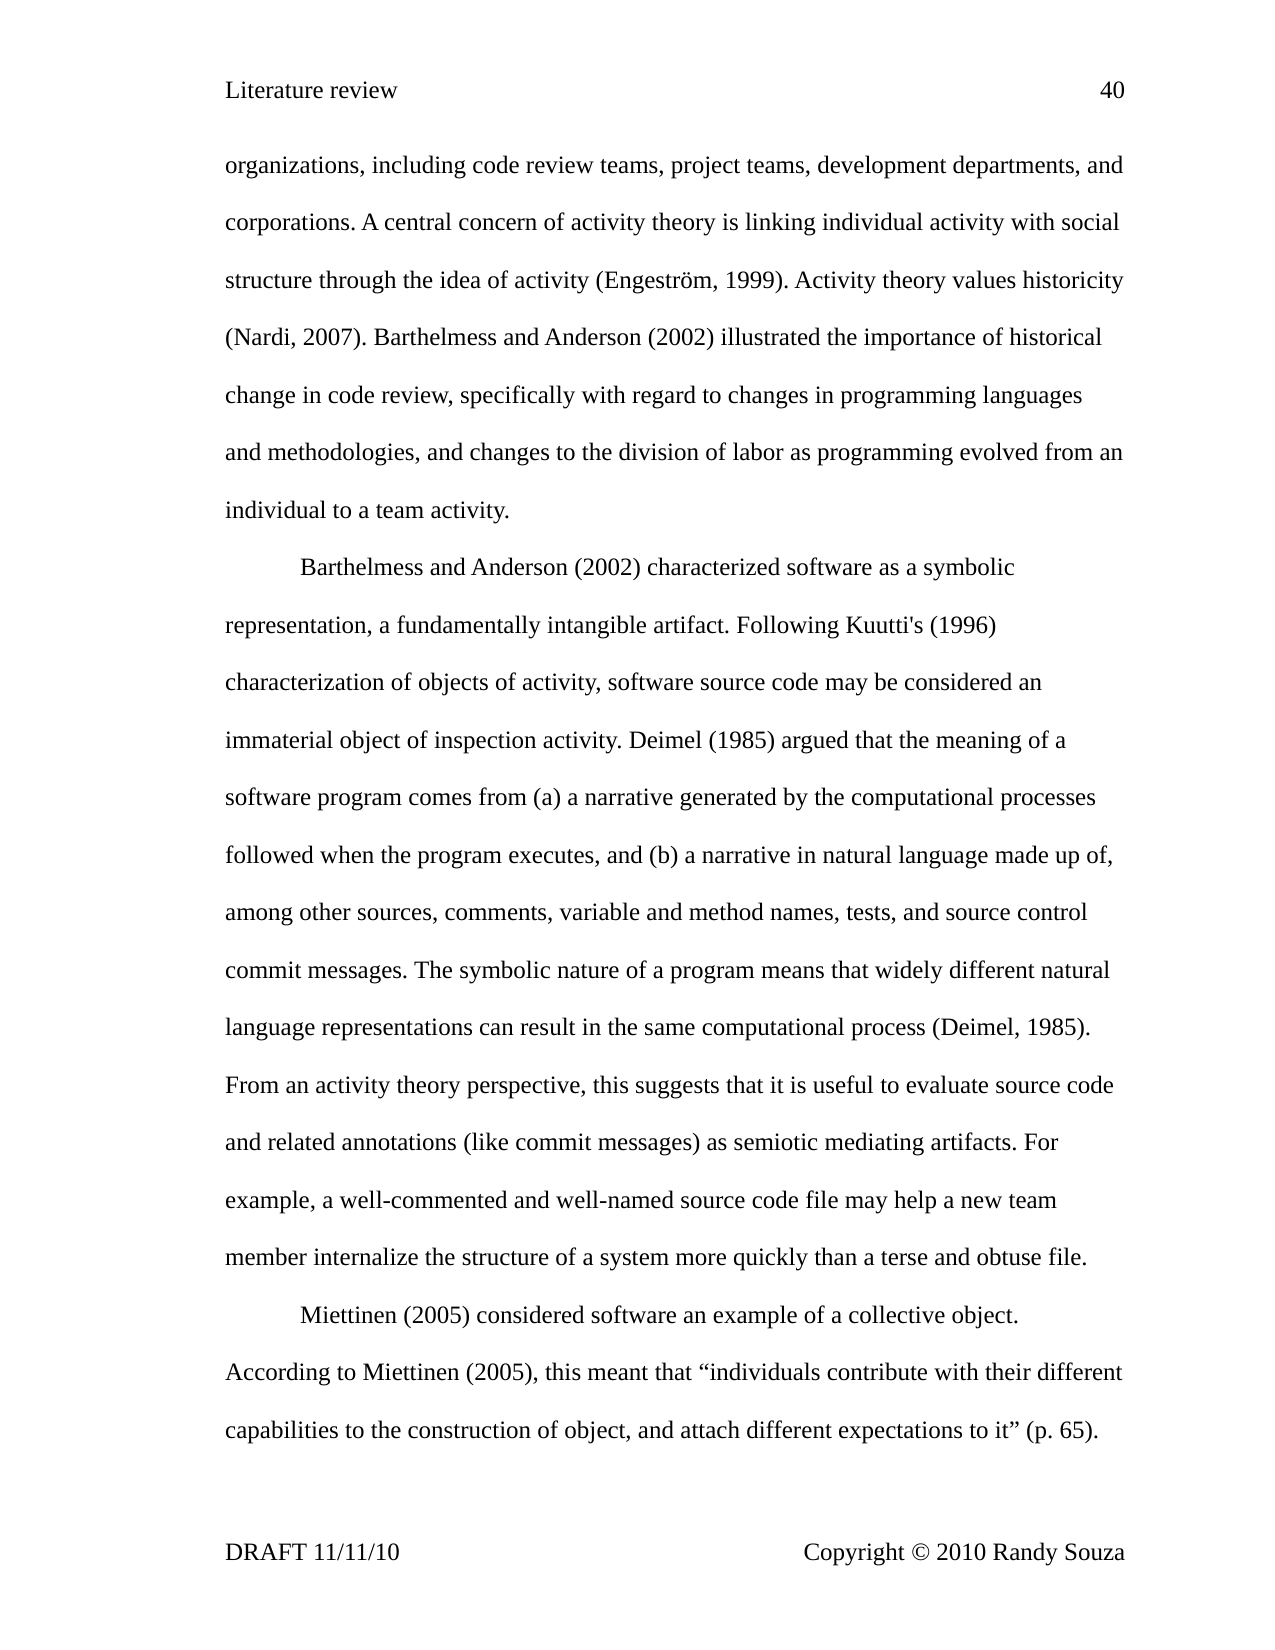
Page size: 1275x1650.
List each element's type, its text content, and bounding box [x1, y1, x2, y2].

text Barthelmess and Anderson (2002) characterized software as a symbolic representation, a fundamentally intangible artifact. Following Kuutti's (1996) characterization of objects of activity, software source code may be considered an immaterial object of inspection activity. Deimel (1985) argued that the meaning of a software program comes from (a) a narrative generated by the computational processes followed when the program executes, and (b) a narrative in natural language made up of, among other sources, comments, variable and method names, tests, and source control commit messages. The symbolic nature of a program means that widely different natural language representations can result in the same computational process (Deimel, 1985). From an activity theory perspective, this suggests that it is useful to evaluate source code and related annotations (like commit messages) as semiotic mediating artifacts. For example, a well-commented and well-named source code file may help a new team member internalize the structure of a system more quickly than a terse and obtuse file. [225, 552, 1125, 1271]
text organizations, including code review teams, project teams, development departments, and corporations. A central concern of activity theory is linking individual activity with social structure through the idea of activity (Engeström, 1999). Activity theory values historicity (Nardi, 2007). Barthelmess and Anderson (2002) illustrated the importance of historical change in code review, specifically with regard to changes in programming languages and methodologies, and changes to the division of labor as programming evolved from an individual to a team activity. [225, 150, 1125, 524]
text Miettinen (2005) considered software an example of a collective object. According to Miettinen (2005), this meant that “individuals contribute with their different capabilities to the construction of object, and attach different expectations to it” (p. 65). [225, 1300, 1125, 1444]
